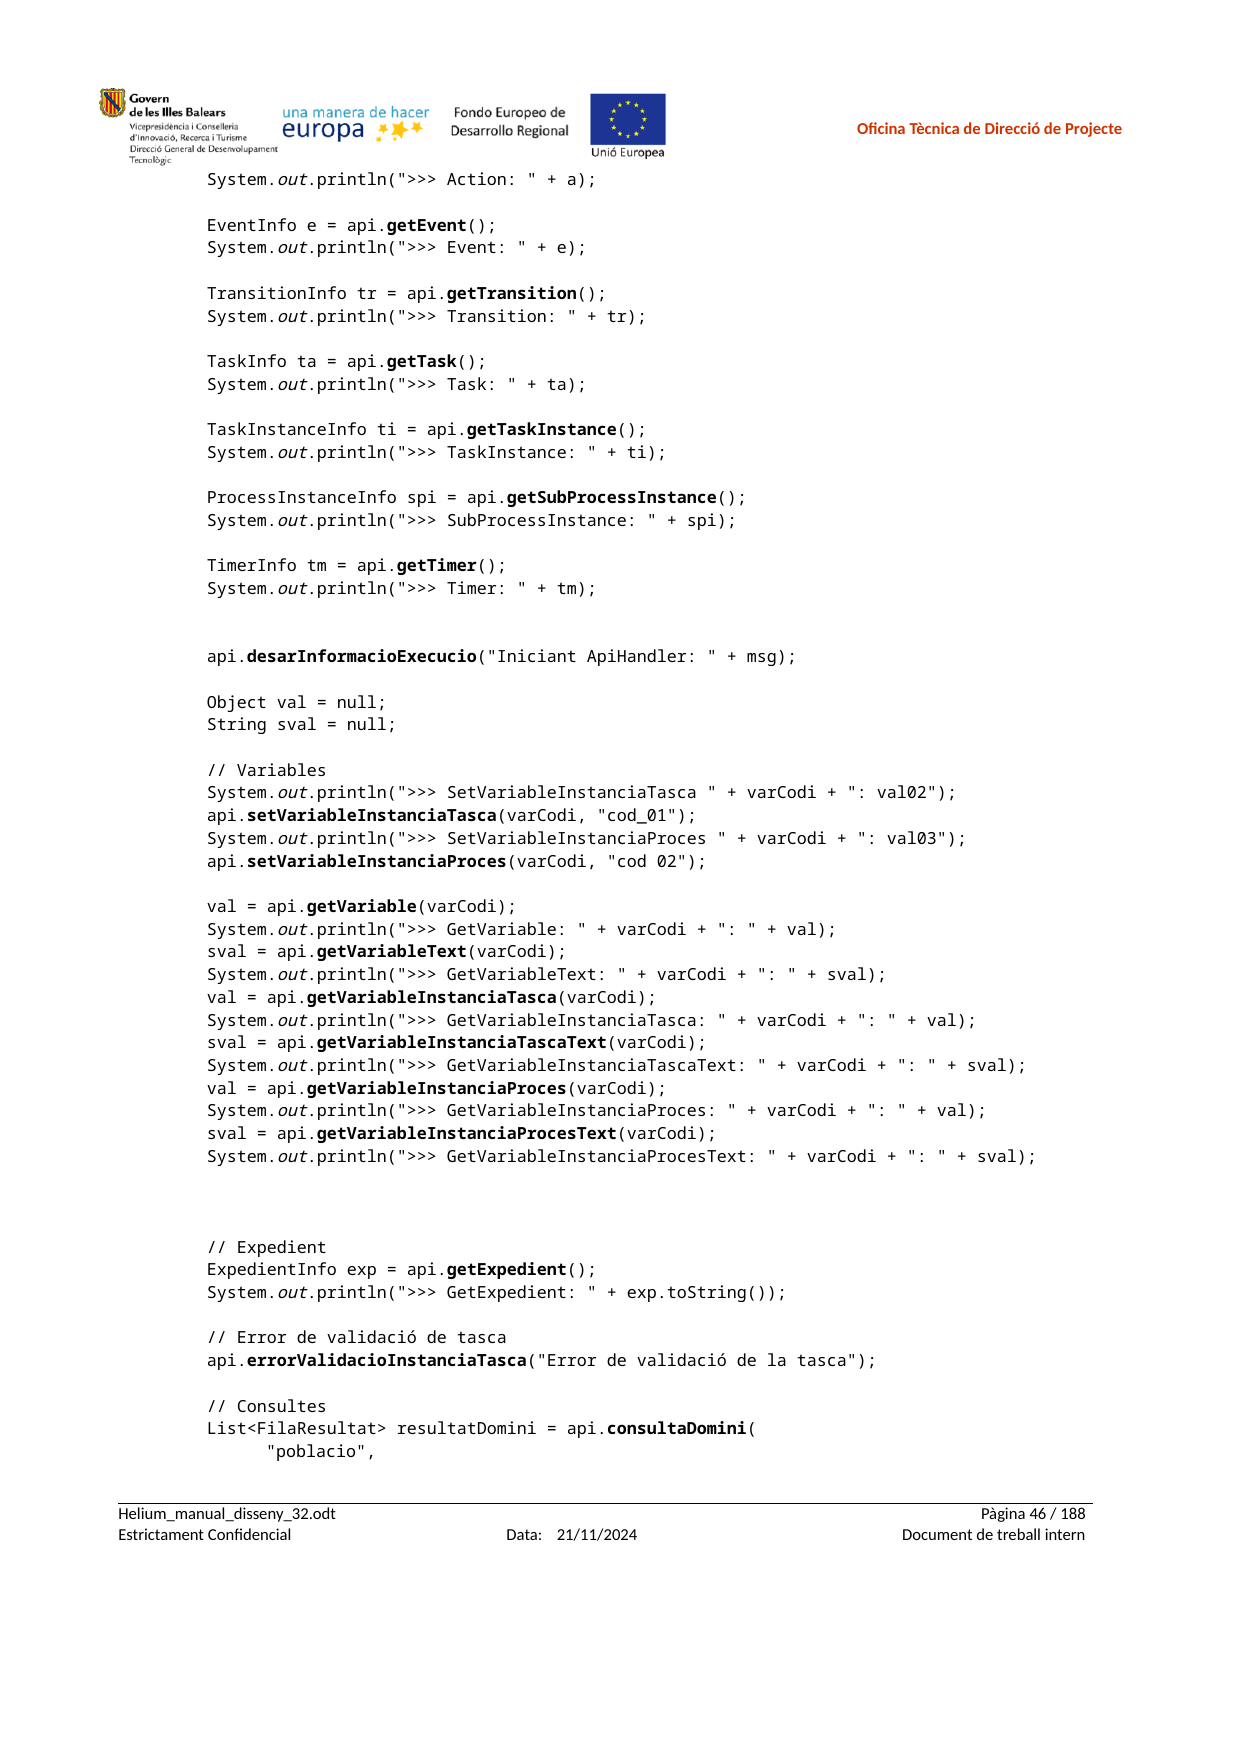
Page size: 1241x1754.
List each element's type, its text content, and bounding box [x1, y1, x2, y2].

text System.out.println(">>> SetVariableInstanciaTasca " + varCodi + ": val02"); [118, 781, 1122, 804]
text System.out.println(">>> Action: " + a); [118, 168, 1122, 191]
text System.out.println(">>> Transition: " + tr); [118, 304, 1122, 327]
text sval = api.getVariableText(varCodi); [118, 940, 1122, 963]
text System.out.println(">>> GetVariable: " + varCodi + ": " + val); [118, 917, 1122, 940]
text System.out.println(">>> GetExpedient: " + exp.toString()); [118, 1281, 1122, 1303]
text api.errorValidacioInstanciaTasca("Error de validació de la tasca"); [118, 1349, 1122, 1371]
text System.out.println(">>> Timer: " + tm); [118, 577, 1122, 599]
picture [99, 87, 668, 166]
text System.out.println(">>> TaskInstance: " + ti); [118, 440, 1122, 463]
text api.setVariableInstanciaProces(varCodi, "cod 02"); [118, 849, 1122, 872]
text System.out.println(">>> GetVariableText: " + varCodi + ": " + sval); [118, 963, 1122, 985]
text ProcessInstanceInfo spi = api.getSubProcessInstance(); [118, 486, 1122, 508]
text TaskInstanceInfo ti = api.getTaskInstance(); [118, 418, 1122, 440]
text TransitionInfo tr = api.getTransition(); [118, 281, 1122, 304]
text ExpedientInfo exp = api.getExpedient(); [118, 1258, 1122, 1281]
text sval = api.getVariableInstanciaTascaText(varCodi); [118, 1031, 1122, 1053]
text System.out.println(">>> Task: " + ta); [118, 372, 1122, 395]
text api.desarInformacioExecucio("Iniciant ApiHandler: " + msg); [118, 645, 1122, 667]
text TaskInfo ta = api.getTask(); [118, 349, 1122, 372]
text System.out.println(">>> GetVariableInstanciaTasca: " + varCodi + ": " + val); [118, 1008, 1122, 1031]
text String sval = null; [118, 713, 1122, 736]
text System.out.println(">>> GetVariableInstanciaTascaText: " + varCodi + ": " + sval); [118, 1053, 1122, 1076]
text System.out.println(">>> GetVariableInstanciaProces: " + varCodi + ": " + val); [118, 1099, 1122, 1122]
text val = api.getVariableInstanciaProces(varCodi); [118, 1076, 1122, 1099]
text // Expedient [118, 1235, 1122, 1258]
text // Consultes [118, 1394, 1122, 1417]
text System.out.println(">>> GetVariableInstanciaProcesText: " + varCodi + ": " + sval); [118, 1144, 1122, 1167]
text System.out.println(">>> SetVariableInstanciaProces " + varCodi + ": val03"); [118, 826, 1122, 849]
text System.out.println(">>> SubProcessInstance: " + spi); [118, 508, 1122, 531]
text api.setVariableInstanciaTasca(varCodi, "cod_01"); [118, 804, 1122, 826]
text // Error de validació de tasca [118, 1326, 1122, 1349]
text System.out.println(">>> Event: " + e); [118, 236, 1122, 259]
text val = api.getVariable(varCodi); [118, 894, 1122, 917]
text TimerInfo tm = api.getTimer(); [118, 554, 1122, 577]
text List<FilaResultat> resultatDomini = api.consultaDomini( [118, 1417, 1122, 1439]
text Object val = null; [118, 690, 1122, 713]
text "poblacio", [118, 1439, 1122, 1462]
text val = api.getVariableInstanciaTasca(varCodi); [118, 985, 1122, 1008]
text EventInfo e = api.getEvent(); [118, 213, 1122, 236]
text sval = api.getVariableInstanciaProcesText(varCodi); [118, 1122, 1122, 1144]
text // Variables [118, 758, 1122, 781]
